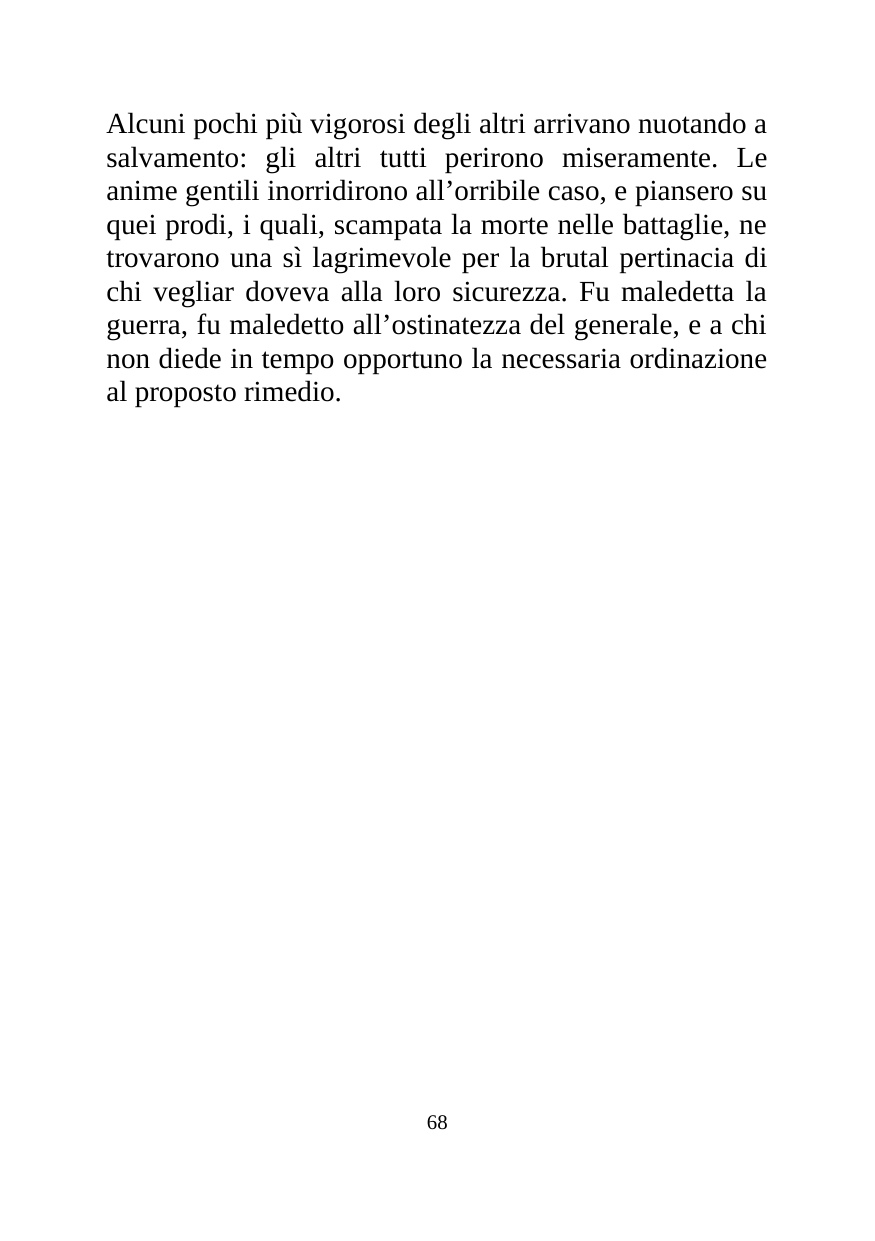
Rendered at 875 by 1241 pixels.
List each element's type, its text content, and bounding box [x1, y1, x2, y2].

text Alcuni pochi più vigorosi degli altri arrivano nuotando a salvamento: gli altri tutti perirono miseramente. Le anime gentili inorridirono all’orribile caso, e piansero su quei prodi, i quali, scampata la morte nelle battaglie, ne trovarono una sì lagrimevole per la brutal pertinacia di chi vegliar doveva alla loro sicurezza. Fu maledetta la guerra, fu maledetto all’ostinatezza del generale, e a chi non diede in tempo opportuno la necessaria ordinazione al proposto rimedio. [106, 106, 768, 408]
